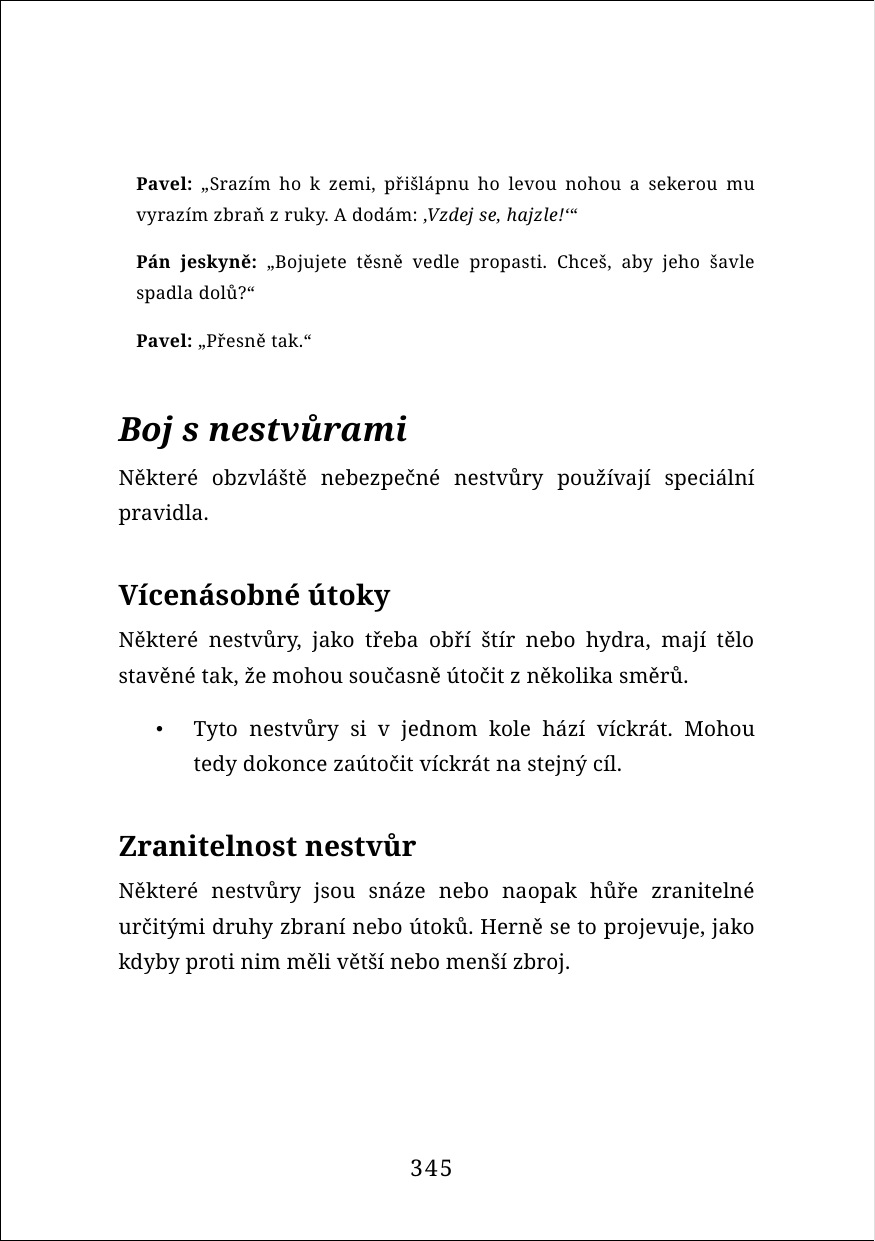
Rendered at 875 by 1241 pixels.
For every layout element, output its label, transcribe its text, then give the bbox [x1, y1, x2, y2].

subtitle Vícenásobné útoky [118, 575, 756, 613]
text Některé nestvůry jsou snáze nebo naopak hůře zranitelné určitými druhy zbraní nebo útoků. Herně se to projevuje, jako kdyby proti nim měli větší nebo menší zbroj. [118, 876, 756, 976]
text Pavel: „Přesně tak.“ [136, 328, 756, 352]
text Pavel: „Srazím ho k zemi, přišlápnu ho levou nohou a sekerou mu vyrazím zbraň z ruky. A dodám: ‚Vzdej se, hajzle!‘“ [136, 172, 756, 226]
text Některé obzvláště nebezpečné nestvůry používají speciální pravidla. [118, 463, 756, 527]
subtitle Boj s nestvůrami [118, 406, 756, 451]
text Pán jeskyně: „Bojujete těsně vedle propasti. Chceš, aby jeho šavle spadla dolů?“ [136, 250, 756, 304]
list Tyto nestvůry si v jednom kole hází víckrát. Mohou tedy dokonce zaútočit víckrát na stejný cíl. [156, 714, 756, 778]
subtitle Zranitelnost nestvůr [118, 826, 756, 865]
text Některé nestvůry, jako třeba obří štír nebo hydra, mají tělo stavěné tak, že mohou současně útočit z několika směrů. [118, 625, 756, 689]
